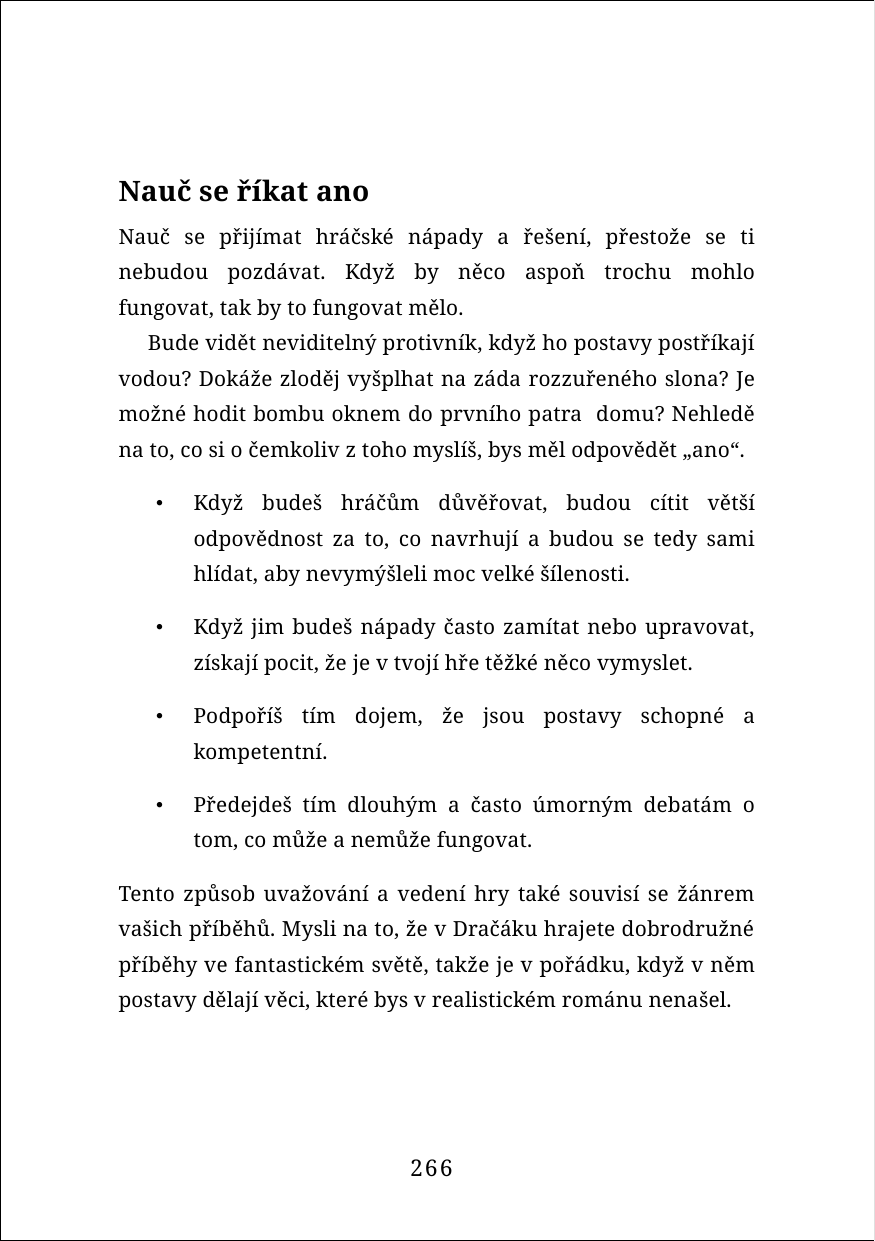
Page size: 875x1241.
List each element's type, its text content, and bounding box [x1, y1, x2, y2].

subtitle Nauč se říkat ano [118, 172, 756, 210]
list Když budeš hráčům důvěřovat, budou cítit větší odpovědnost za to, co navrhují a budou se tedy sami hlídat, aby nevymýšleli moc velké šílenosti. [156, 488, 756, 588]
text Tento způsob uvažování a vedení hry také souvisí se žánrem vašich příběhů. Mysli na to, že v Dračáku hrajete dobrodružné příběhy ve fantastickém světě, takže je v pořádku, když v něm postavy dělají věci, které bys v realistickém románu nenašel. [118, 879, 756, 1014]
list Předejdeš tím dlouhým a často úmorným debatám o tom, co může a nemůže fungovat. [156, 790, 756, 854]
text Nauč se přijímat hráčské nápady a řešení, přestože se ti nebudou pozdávat. Když by něco aspoň trochu mohlo fungovat, tak by to fungovat mělo. Bude vidět neviditelný protivník, když ho postavy postříkají vodou? Dokáže zloděj vyšplhat na záda rozzuřeného slona? Je možné hodit bombu oknem do prvního patra domu? Nehledě na to, co si o čemkoliv z toho myslíš, bys měl odpovědět „ano“. [118, 222, 756, 463]
list Podpoříš tím dojem, že jsou postavy schopné a kompetentní. [156, 701, 756, 765]
list Když jim budeš nápady často zamítat nebo upravovat, získají pocit, že je v tvojí hře těžké něco vymyslet. [156, 612, 756, 676]
